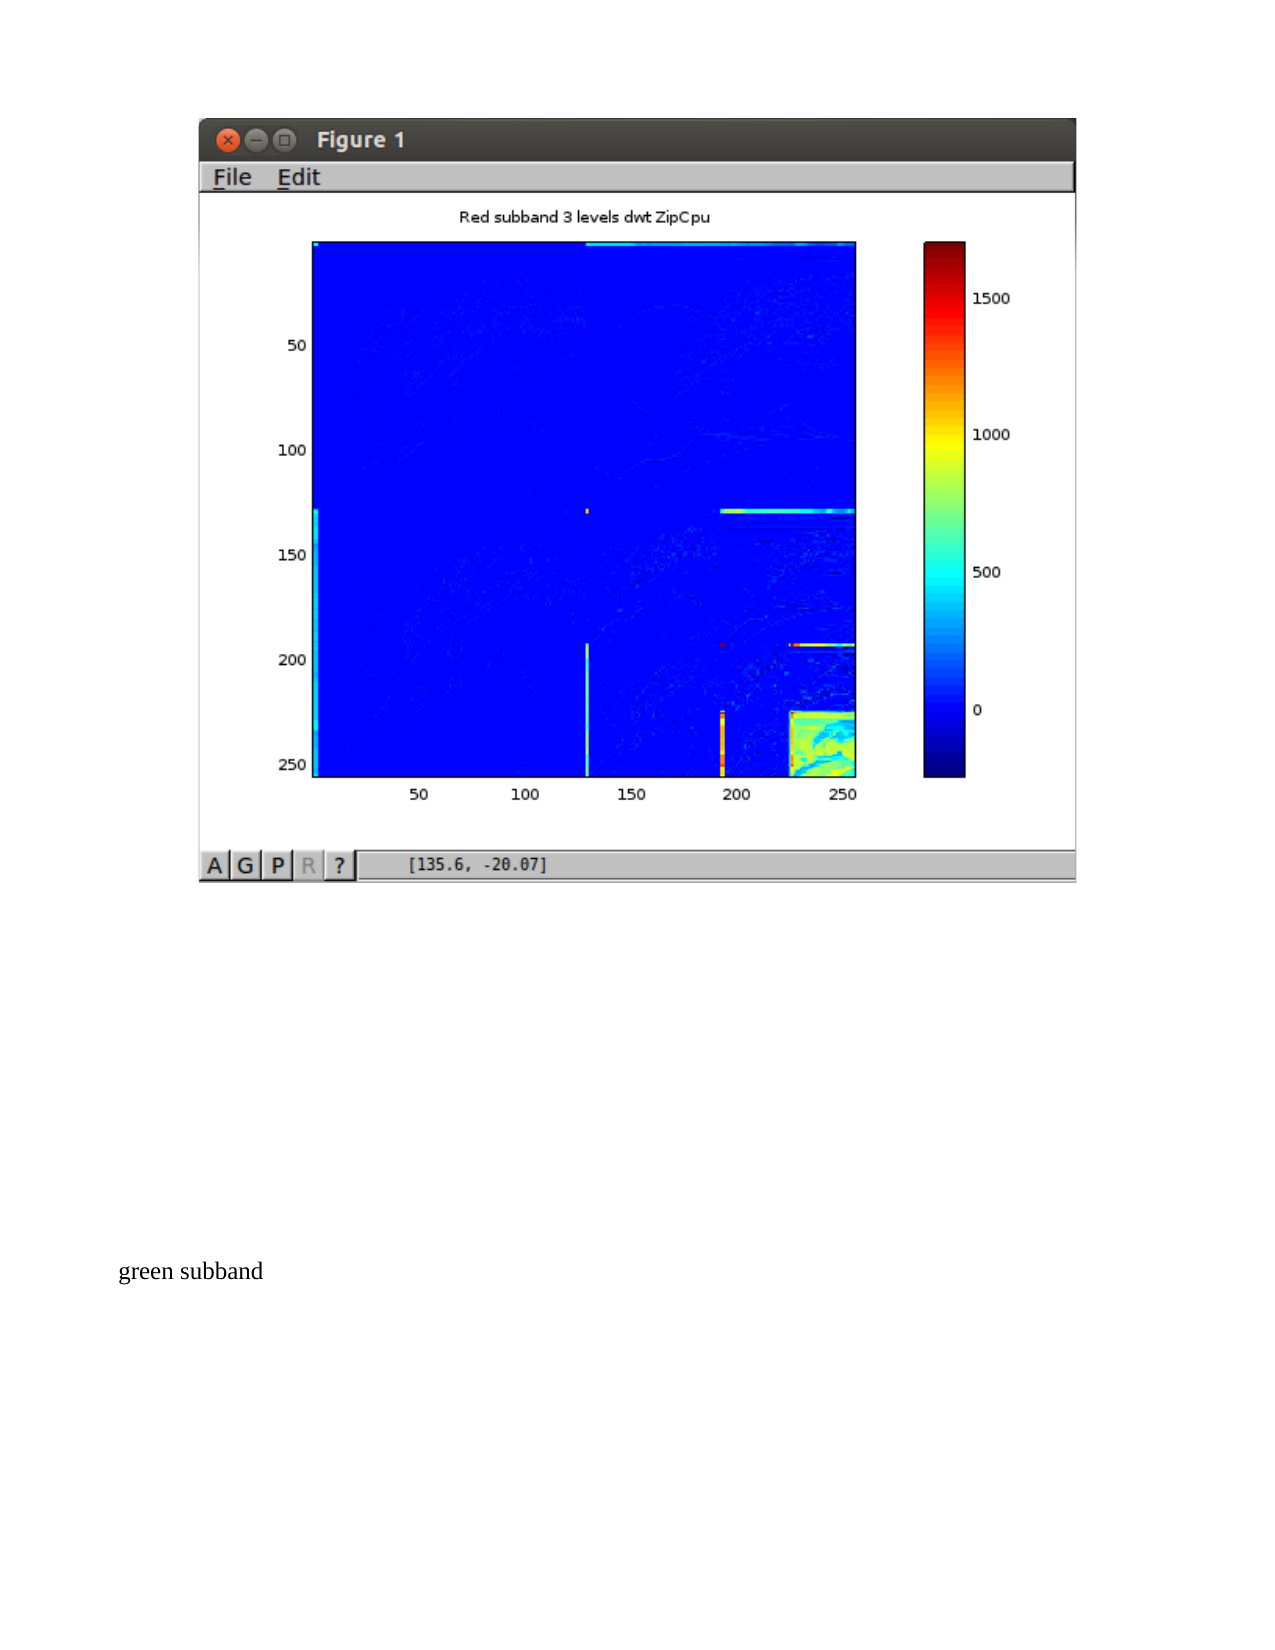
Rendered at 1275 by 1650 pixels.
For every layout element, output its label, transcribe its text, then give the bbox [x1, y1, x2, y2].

text green subband [118, 1256, 1157, 1285]
picture [198, 118, 1077, 883]
